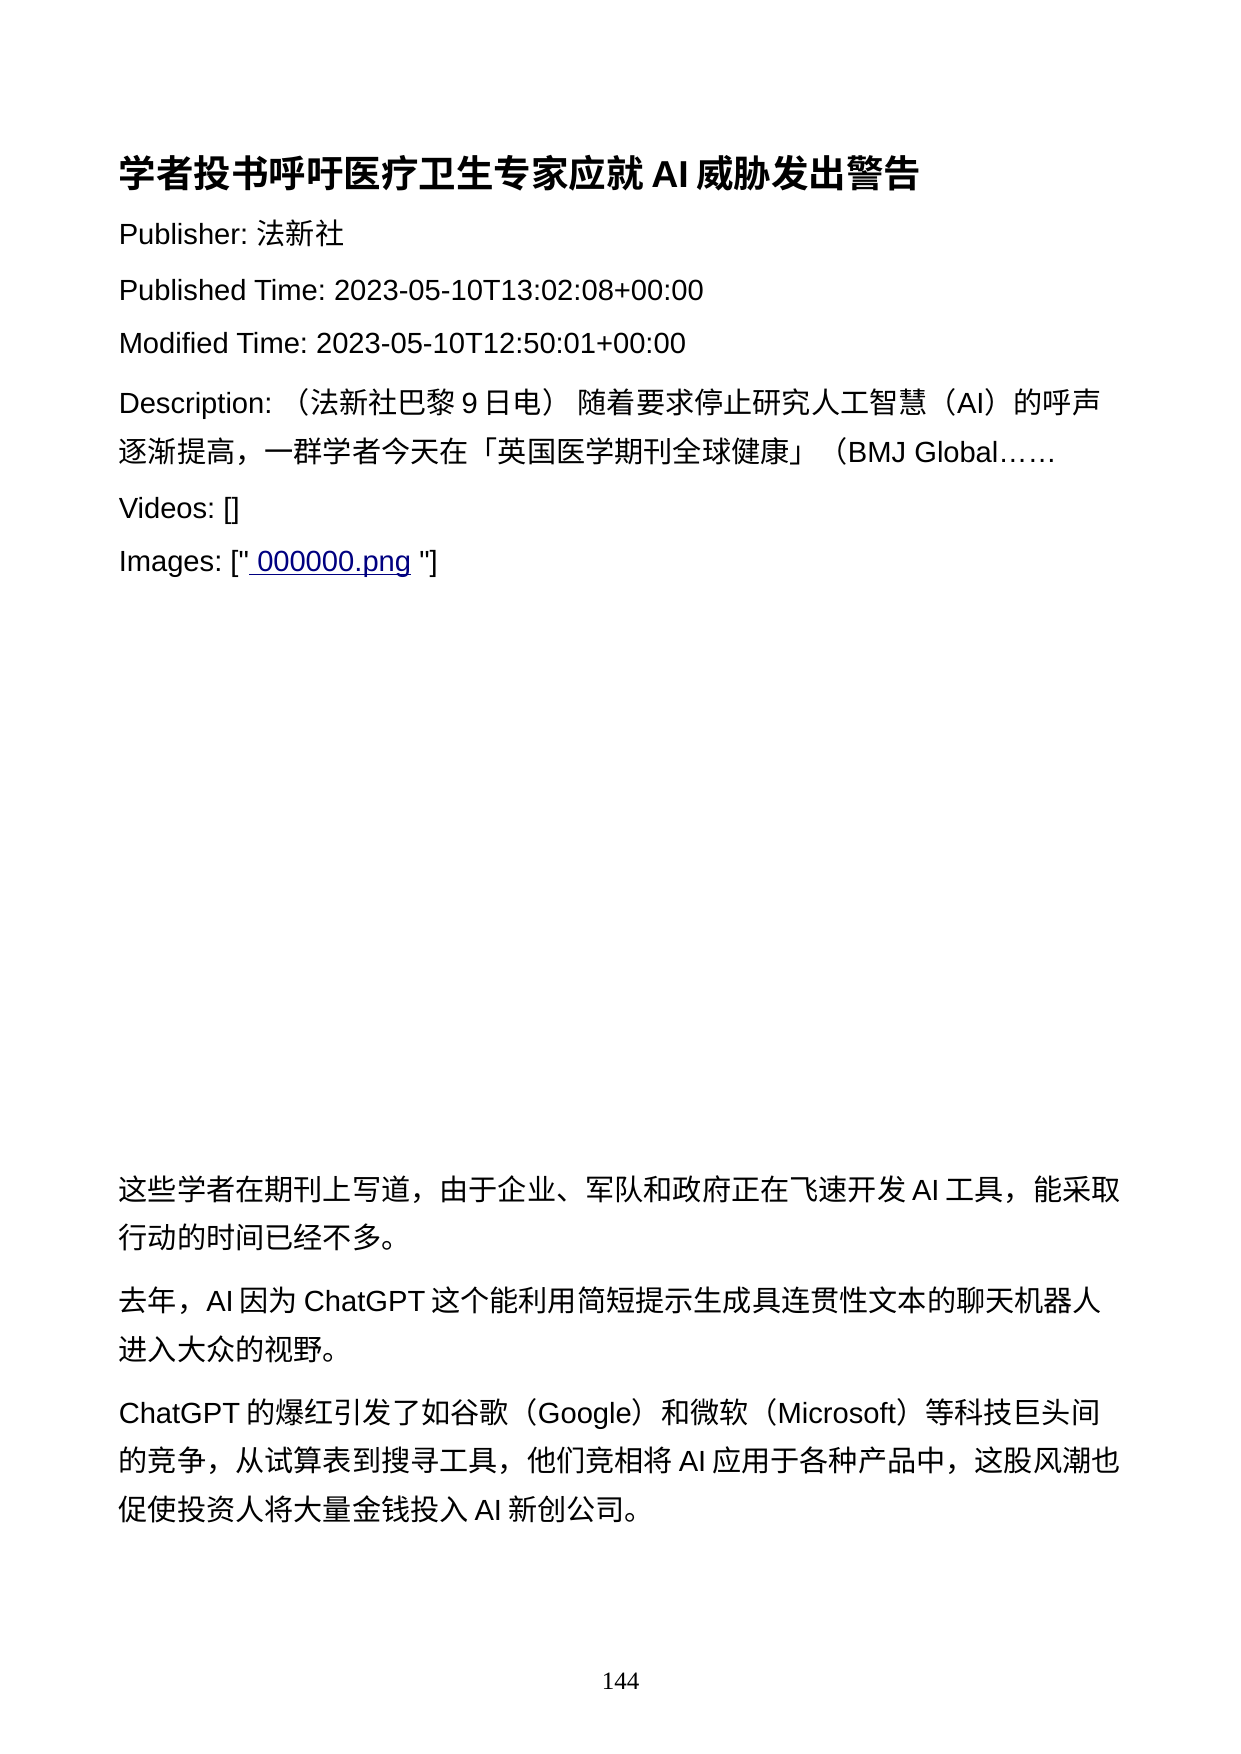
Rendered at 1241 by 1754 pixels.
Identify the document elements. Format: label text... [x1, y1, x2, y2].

text Modified Time: 2023-05-10T12:50:01+00:00 [118, 327, 1122, 360]
text Publisher: 法新社 [118, 210, 1122, 253]
subtitle 学者投书呼吁医疗卫生专家应就AI威胁发出警告 [118, 143, 1122, 198]
text Videos: [] [118, 491, 1122, 525]
text Published Time: 2023-05-10T13:02:08+00:00 [118, 273, 1122, 307]
text Description: （法新社巴黎9日电） 随着要求停止研究人工智慧（AI）的呼声逐渐提高，一群学者今天在「英国医学期刊全球健康」（BMJ Global…… [118, 380, 1122, 471]
text 去年，AI因为ChatGPT这个能利用简短提示生成具连贯性文本的聊天机器人进入大众的视野。 [118, 1278, 1122, 1368]
text 这些学者在期刊上写道，由于企业、军队和政府正在飞速开发AI工具，能采取行动的时间已经不多。 [118, 1166, 1122, 1257]
text ChatGPT的爆红引发了如谷歌（Google）和微软（Microsoft）等科技巨头间的竞争，从试算表到搜寻工具，他们竞相将AI应用于各种产品中，这股风潮也促使投资人将大量金钱投入AI新创公司。 [118, 1389, 1122, 1529]
text Images: [" 000000.png "] [118, 544, 1122, 578]
